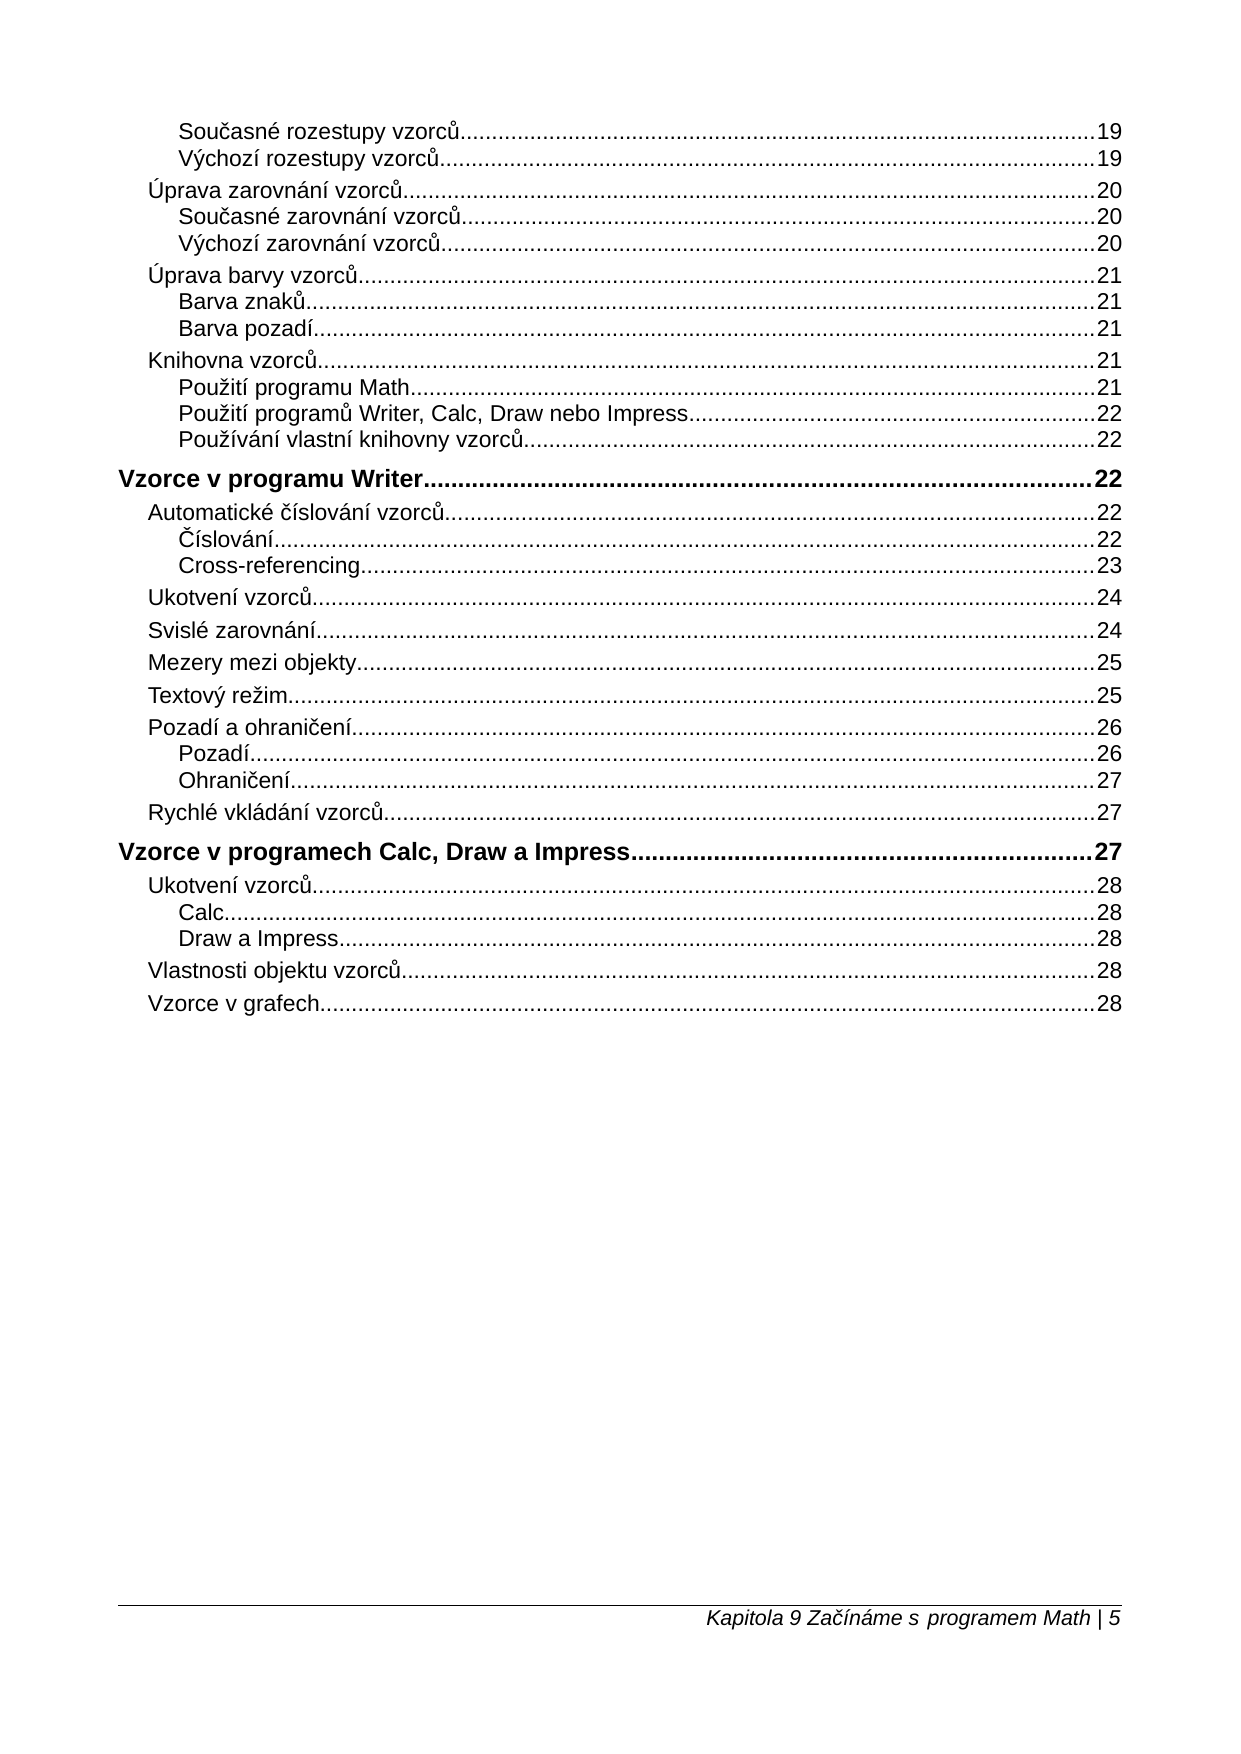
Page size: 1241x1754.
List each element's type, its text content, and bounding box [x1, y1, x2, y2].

text Textový režim 25 [148, 682, 1122, 708]
text Současné zarovnání vzorců 20 [178, 203, 1122, 229]
text Vzorce v programu Writer 22 [118, 464, 1122, 493]
text Úprava zarovnání vzorců 20 [148, 177, 1122, 203]
text Pozadí 26 [178, 740, 1122, 767]
text Rychlé vkládání vzorců 27 [148, 799, 1122, 825]
text Mezery mezi objekty 25 [148, 649, 1122, 676]
text Knihovna vzorců 21 [148, 347, 1122, 373]
text Používání vlastní knihovny vzorců 22 [178, 426, 1122, 452]
text Cross-referencing 23 [178, 552, 1122, 578]
text Vzorce v programech Calc, Draw a Impress 27 [118, 837, 1122, 866]
text Ukotvení vzorců 24 [148, 584, 1122, 611]
text Použití programu Math 21 [178, 373, 1122, 400]
text Současné rozestupy vzorců 19 [178, 118, 1122, 144]
text Automatické číslování vzorců 22 [148, 499, 1122, 526]
text Úprava barvy vzorců 21 [148, 262, 1122, 288]
text Výchozí rozestupy vzorců 19 [178, 144, 1122, 171]
text Použití programů Writer, Calc, Draw nebo Impress 22 [178, 400, 1122, 426]
text Barva znaků 21 [178, 288, 1122, 315]
text Calc 28 [178, 898, 1122, 925]
text Vzorce v grafech 28 [148, 990, 1122, 1016]
text Ukotvení vzorců 28 [148, 872, 1122, 898]
text Ohraničení 27 [178, 767, 1122, 793]
text Draw a Impress 28 [178, 925, 1122, 951]
text Pozadí a ohraničení 26 [148, 714, 1122, 740]
text Výchozí zarovnání vzorců 20 [178, 229, 1122, 256]
text Vlastnosti objektu vzorců 28 [148, 957, 1122, 984]
text Svislé zarovnání 24 [148, 617, 1122, 643]
text Číslování 22 [178, 526, 1122, 552]
text Barva pozadí 21 [178, 315, 1122, 341]
